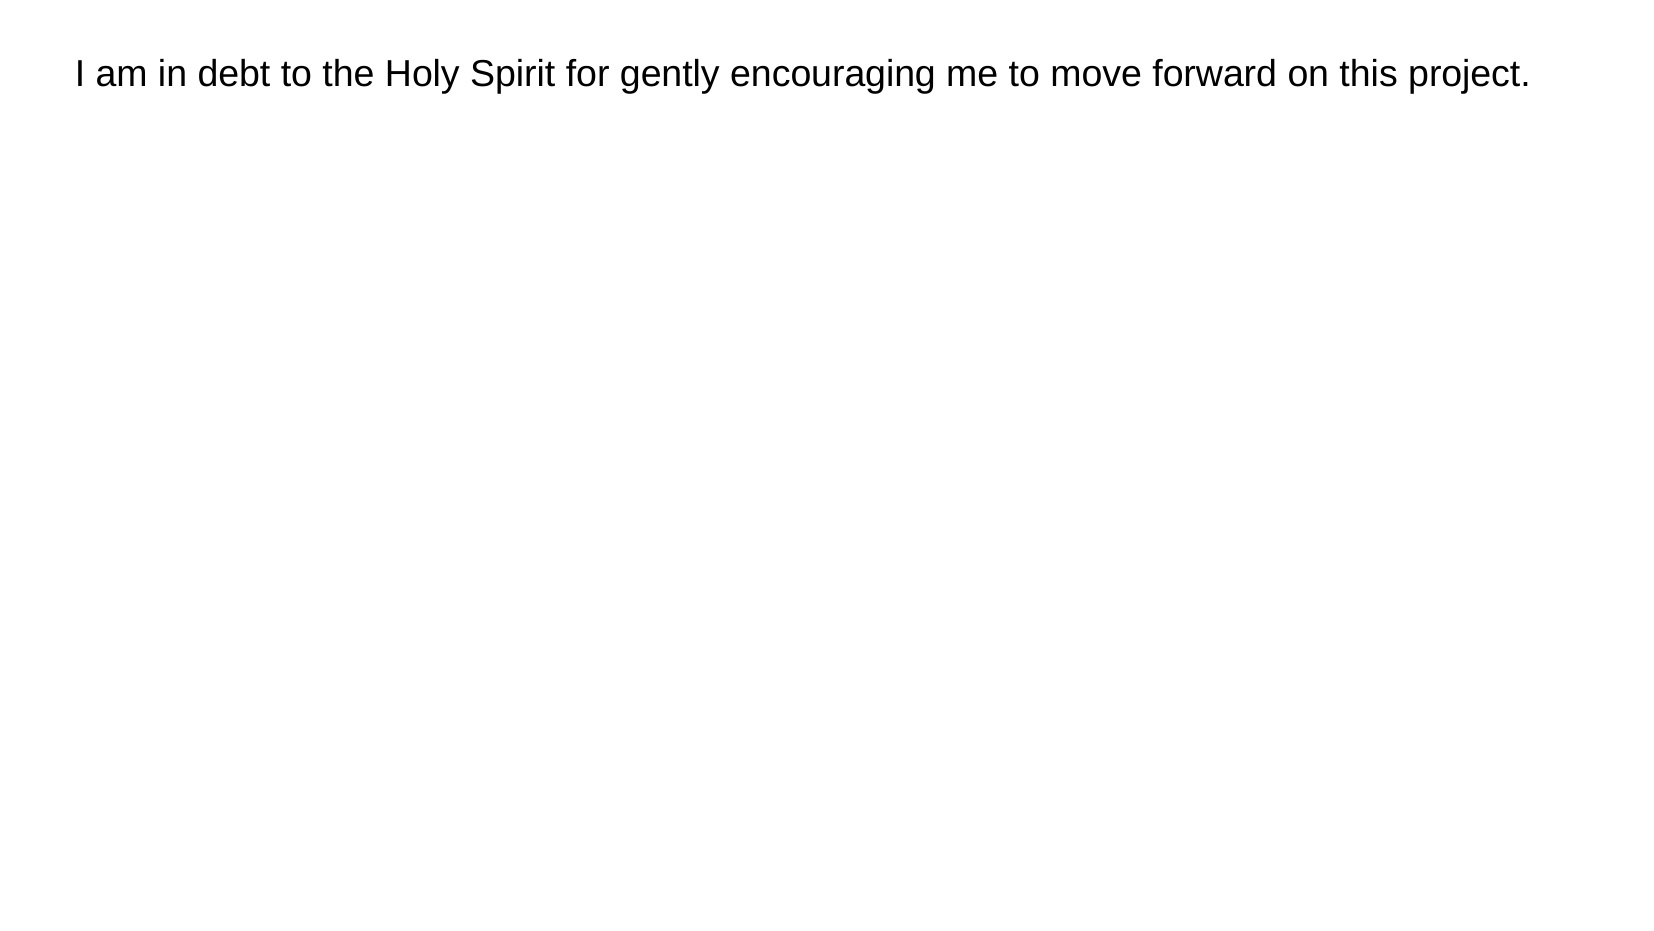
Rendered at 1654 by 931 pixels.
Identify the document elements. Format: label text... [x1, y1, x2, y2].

text_box I am in debt to the Holy Spirit for gently encouraging me to move forward on this project. [60, 45, 1621, 102]
